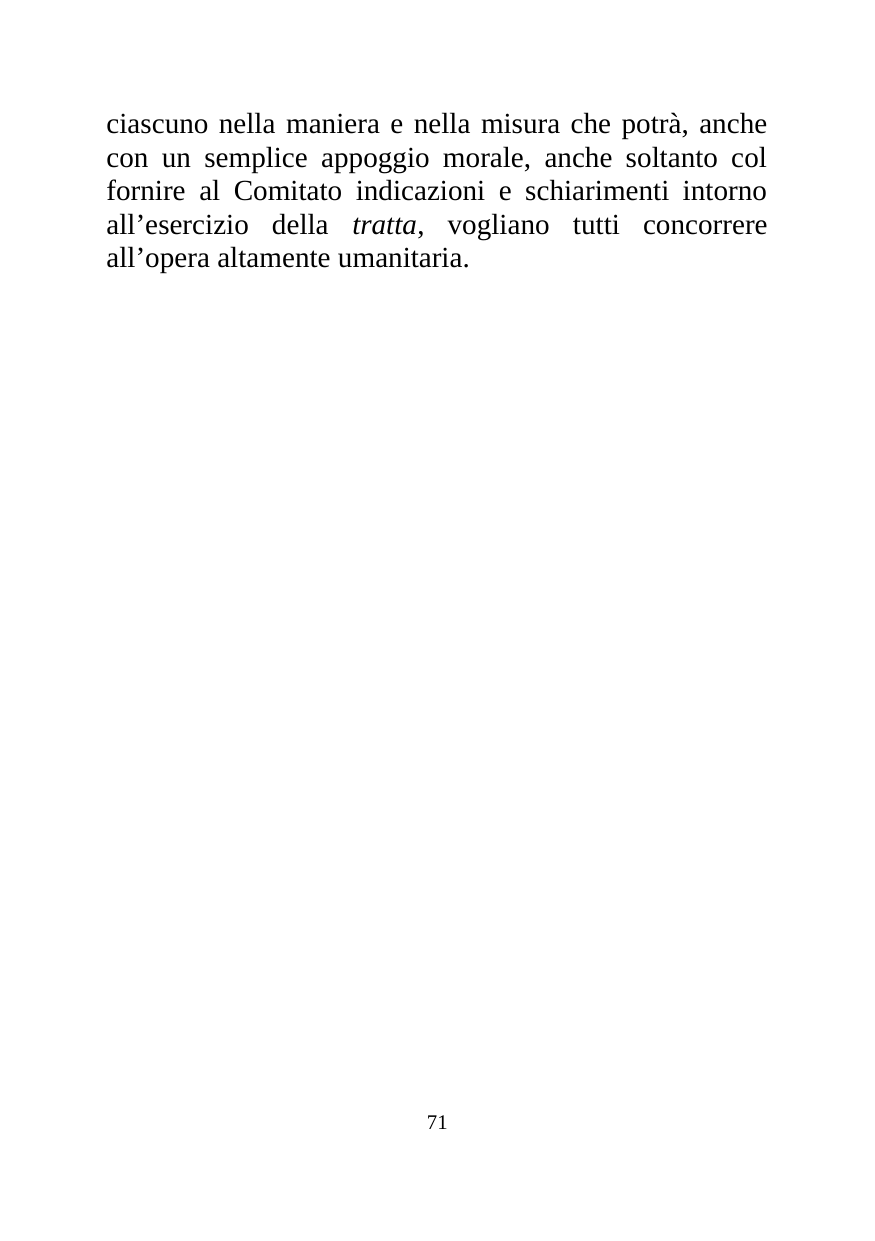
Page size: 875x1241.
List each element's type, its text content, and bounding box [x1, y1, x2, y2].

text ciascuno nella maniera e nella misura che potrà, anche con un semplice appoggio morale, anche soltanto col fornire al Comitato indicazioni e schiarimenti intorno all’esercizio della tratta, vogliano tutti concorrere all’opera altamente umanitaria. [106, 106, 768, 274]
